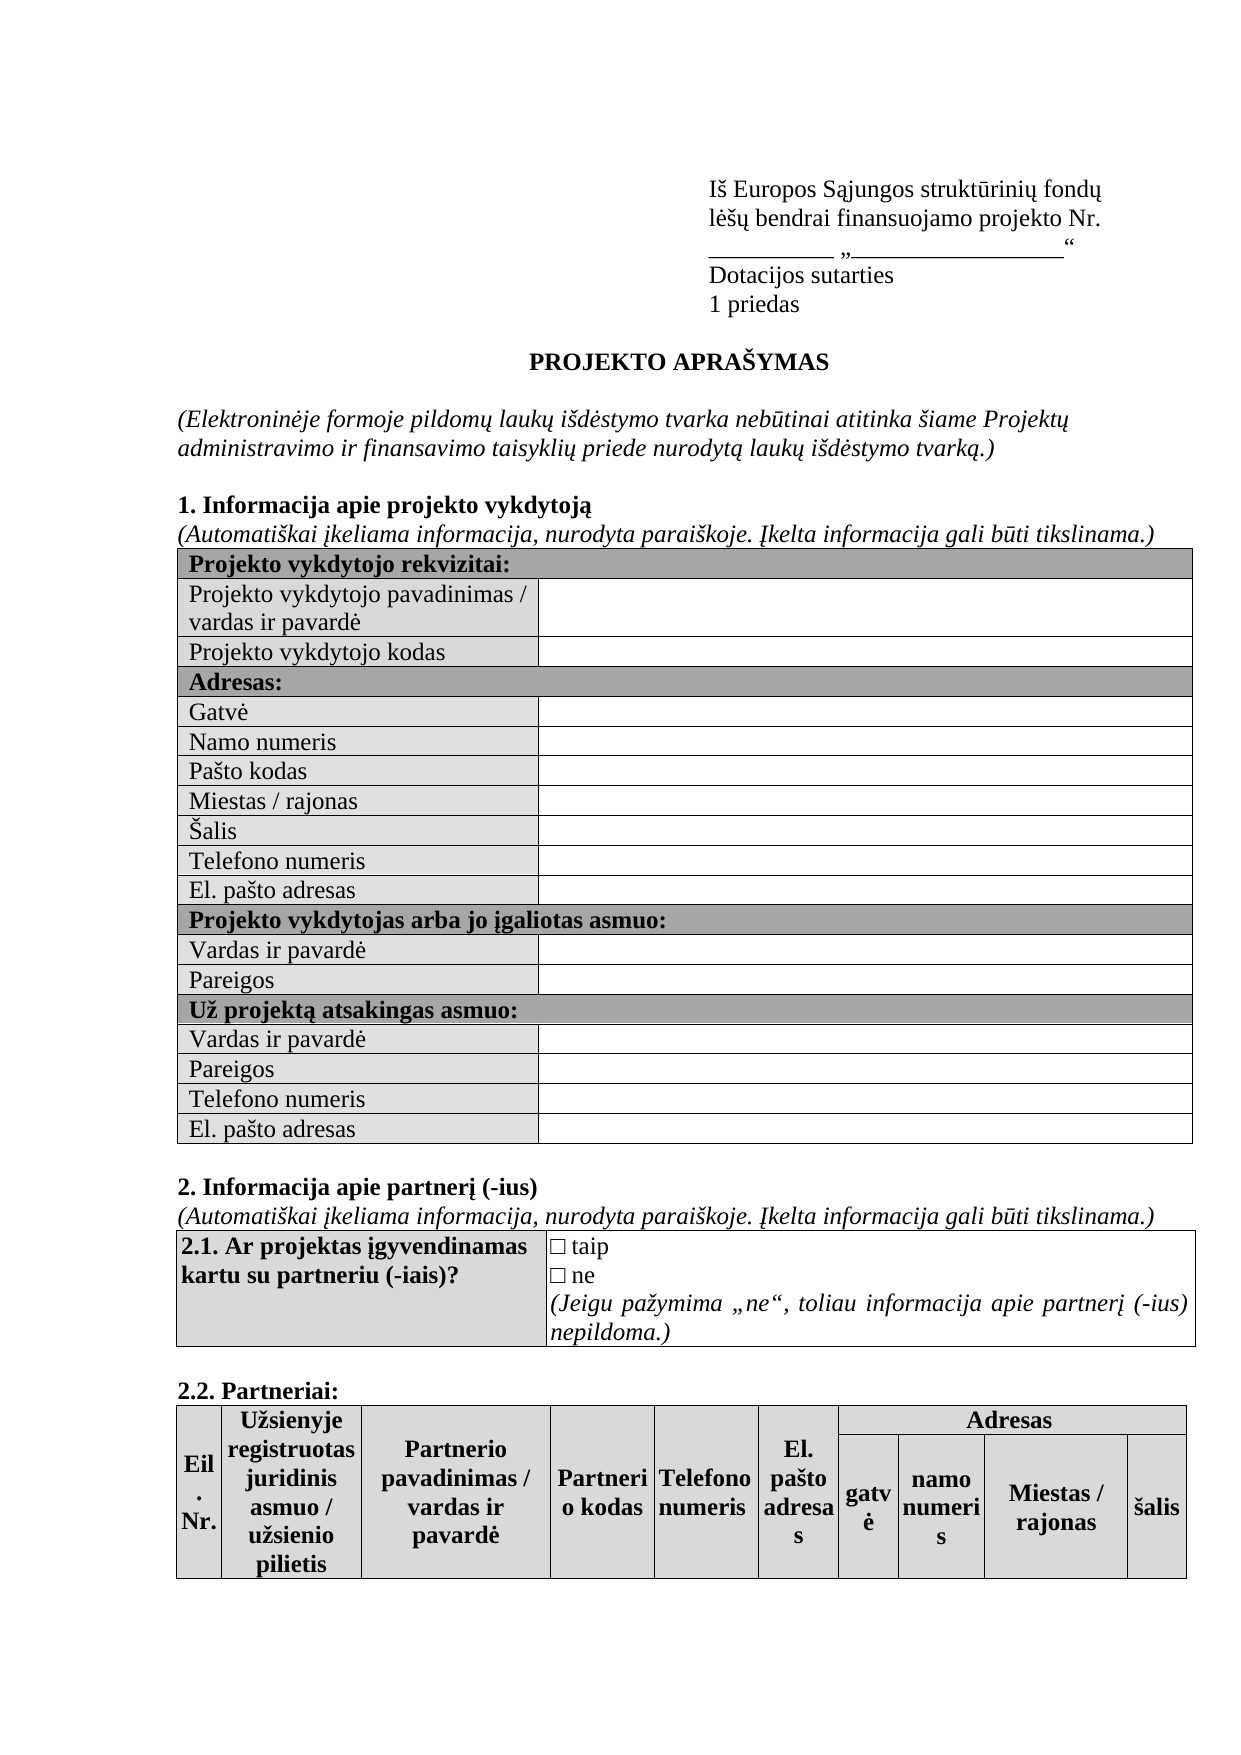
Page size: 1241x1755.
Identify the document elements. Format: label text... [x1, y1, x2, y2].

table_cell namo numeris [899, 1435, 984, 1578]
text (Elektroninėje formoje pildomų laukų išdėstymo tvarka nebūtinai atitinka šiame Projektų administravimo ir finansavimo taisyklių priede nurodytą laukų išdėstymo tvarką.) [177, 404, 1181, 462]
text PROJEKTO APRAŠYMAS [177, 347, 1181, 375]
table_cell Pareigos [178, 965, 538, 994]
table_cell [539, 846, 1192, 874]
text 1 priedas [709, 289, 1181, 318]
table_cell [539, 1054, 1192, 1083]
table_cell El. pašto adresas [178, 876, 538, 904]
table_cell [539, 876, 1192, 904]
table_header □ taip □ ne (Jeigu pažymima „ne“, toliau informacija apie partnerį (-ius) nepildoma.) [547, 1231, 1195, 1346]
table_cell Telefono numeris [178, 846, 538, 874]
table_cell [539, 1025, 1192, 1053]
table_header Telefono numeris [655, 1406, 758, 1578]
table_cell [539, 756, 1192, 785]
table_cell [539, 727, 1192, 755]
table_cell [539, 637, 1192, 666]
text Iš Europos Sąjungos struktūrinių fondų [709, 174, 1181, 203]
table_header 2.1. Ar projektas įgyvendinamas kartu su partneriu (-iais)? [177, 1231, 546, 1346]
table_cell [539, 1084, 1192, 1113]
table_cell Vardas ir pavardė [178, 935, 538, 964]
text lėšų bendrai finansuojamo projekto Nr. [709, 203, 1181, 232]
table_header Partnerio kodas [551, 1406, 654, 1578]
table_cell Miestas / rajonas [178, 786, 538, 815]
table_cell El. pašto adresas [178, 1114, 538, 1143]
table_cell Projekto vykdytojo pavadinimas / vardas ir pavardė [178, 579, 538, 636]
table_cell gatvė [839, 1435, 898, 1578]
table_header Adresas [839, 1406, 1186, 1434]
table_cell [1181, 1114, 1192, 1143]
text Dotacijos sutarties [709, 260, 1181, 289]
table_cell Namo numeris [178, 727, 538, 755]
table_cell [539, 935, 1192, 964]
table_cell Miestas / rajonas [985, 1435, 1127, 1578]
table_cell [539, 1114, 549, 1143]
table_cell [539, 816, 1192, 845]
table_cell Vardas ir pavardė [178, 1025, 538, 1053]
table_header El. pašto adresas [759, 1406, 838, 1578]
table_cell [539, 965, 1192, 994]
table_cell [539, 786, 1192, 815]
table_cell Už projektą atsakingas asmuo: [178, 995, 1192, 1023]
table_cell Pareigos [178, 1054, 538, 1083]
table_cell Adresas: [178, 667, 1192, 696]
table_cell Pašto kodas [178, 756, 538, 785]
table_header Eil. Nr. [177, 1406, 221, 1578]
table_cell Šalis [178, 816, 538, 845]
table_cell Gatvė [178, 697, 538, 726]
table_cell Projekto vykdytojas arba jo įgaliotas asmuo: [178, 905, 1192, 934]
text 2.2. Partneriai: [177, 1376, 1181, 1404]
text (Automatiškai įkeliama informacija, nurodyta paraiškoje. Įkelta informacija gali būti tikslinama.) [177, 1201, 1181, 1230]
text __________ „_________________“ [709, 232, 1181, 260]
table_cell šalis [1128, 1435, 1186, 1578]
text 2. Informacija apie partnerį (-ius) [177, 1172, 1181, 1201]
table_header Projekto vykdytojo rekvizitai: [178, 549, 1192, 578]
table_cell Projekto vykdytojo kodas [178, 637, 538, 666]
text (Automatiškai įkeliama informacija, nurodyta paraiškoje. Įkelta informacija gali būti tikslinama.) [177, 519, 1181, 548]
table_header Užsienyje registruotas juridinis asmuo / užsienio pilietis [222, 1406, 361, 1578]
table_cell [539, 697, 1192, 726]
table_header Partnerio pavadinimas / vardas ir pavardė [362, 1406, 550, 1578]
table_cell [539, 579, 1192, 636]
text 1. Informacija apie projekto vykdytoją [177, 490, 1181, 519]
table_cell Telefono numeris [178, 1084, 538, 1113]
